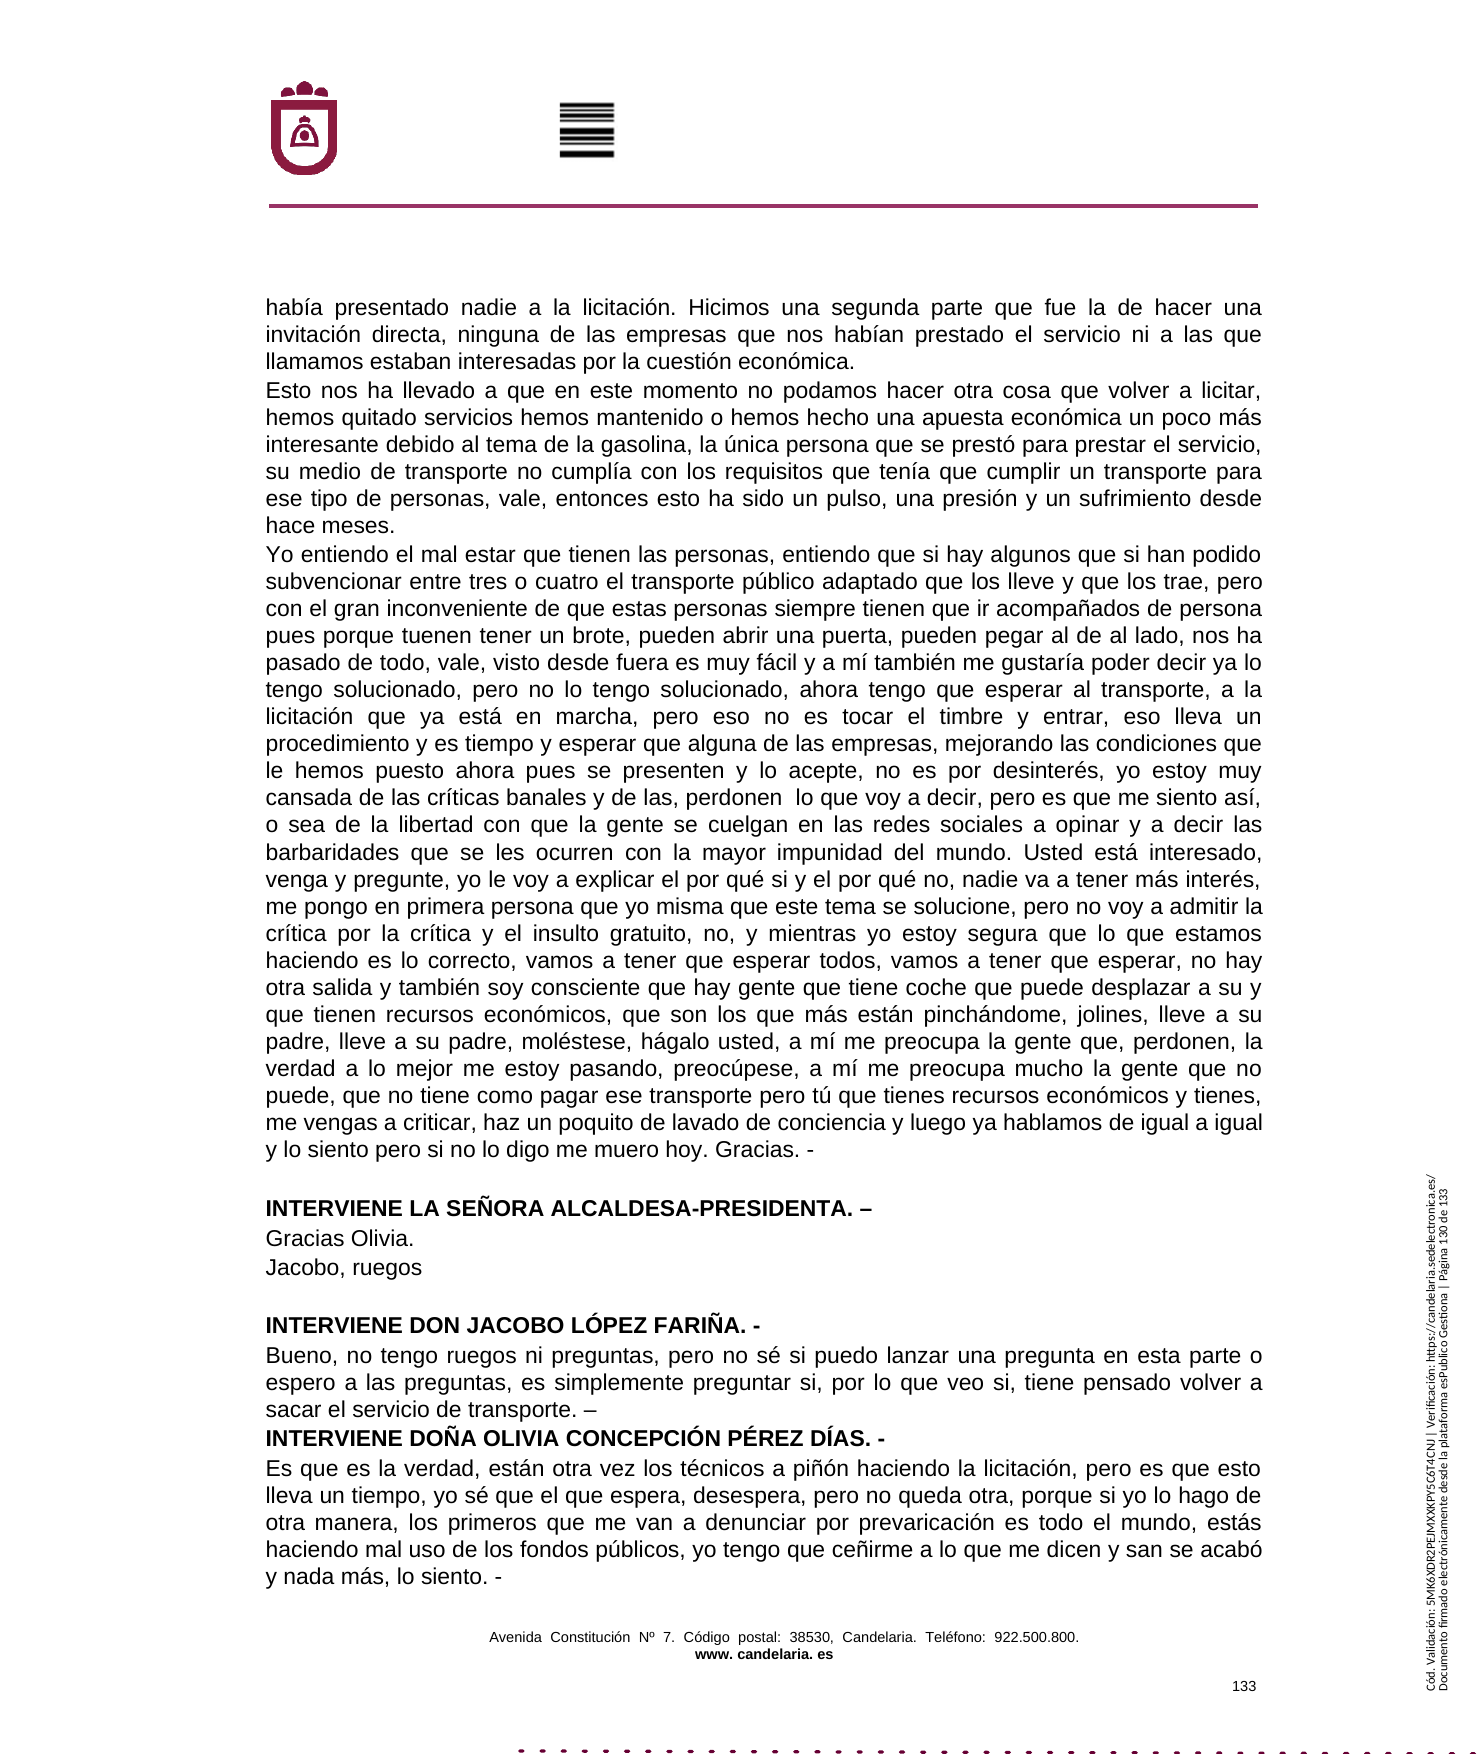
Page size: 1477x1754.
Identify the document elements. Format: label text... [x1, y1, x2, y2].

text había presentado nadie a la licitación. Hicimos una segunda parte que fue la de hacer una invitación directa, ninguna de las empresas que nos habían prestado el servicio ni a las que llamamos estaban interesadas por la cuestión económica. [265, 294, 1263, 374]
text Yo entiendo el mal estar que tienen las personas, entiendo que si hay algunos que si han podido subvencionar entre tres o cuatro el transporte público adaptado que los lleve y que los trae, pero con el gran inconveniente de que estas personas siempre tienen que ir acompañados de persona pues porque tuenen tener un brote, pueden abrir una puerta, pueden pegar al de al lado, nos ha pasado de todo, vale, visto desde fuera es muy fácil y a mí también me gustaría poder decir ya lo tengo solucionado, pero no lo tengo solucionado, ahora tengo que esperar al transporte, a la licitación que ya está en marcha, pero eso no es tocar el timbre y entrar, eso lleva un procedimiento y es tiempo y esperar que alguna de las empresas, mejorando las condiciones que le hemos puesto ahora pues se presenten y lo acepte, no es por desinterés, yo estoy muy cansada de las críticas banales y de las, perdonen lo que voy a decir, pero es que me siento así, o sea de la libertad con que la gente se cuelgan en las redes sociales a opinar y a decir las barbaridades que se les ocurren con la mayor impunidad del mundo. Usted está interesado, venga y pregunte, yo le voy a explicar el por qué si y el por qué no, nadie va a tener más interés, me pongo en primera persona que yo misma que este tema se solucione, pero no voy a admitir la crítica por la crítica y el insulto gratuito, no, y mientras yo estoy segura que lo que estamos haciendo es lo correcto, vamos a tener que esperar todos, vamos a tener que esperar, no hay otra salida y también soy consciente que hay gente que tiene coche que puede desplazar a su y que tienen recursos económicos, que son los que más están pinchándome, jolines, lleve a su padre, lleve a su padre, moléstese, hágalo usted, a mí me preocupa la gente que, perdonen, la verdad a lo mejor me estoy pasando, preocúpese, a mí me preocupa mucho la gente que no puede, que no tiene como pagar ese transporte pero tú que tienes recursos económicos y tienes, me vengas a criticar, haz un poquito de lavado de conciencia y luego ya hablamos de igual a igual y lo siento pero si no lo digo me muero hoy. Gracias. - [265, 541, 1263, 1163]
text Gracias Olivia. [265, 1225, 1263, 1251]
text Jacobo, ruegos [265, 1253, 1263, 1280]
text INTERVIENE LA SEÑORA ALCALDESA-PRESIDENTA. – [265, 1195, 1263, 1221]
text Esto nos ha llevado a que en este momento no podamos hacer otra cosa que volver a licitar, hemos quitado servicios hemos mantenido o hemos hecho una apuesta económica un poco más interesante debido al tema de la gasolina, la única persona que se prestó para prestar el servicio, su medio de transporte no cumplía con los requisitos que tenía que cumplir un transporte para ese tipo de personas, vale, entonces esto ha sido un pulso, una presión y un sufrimiento desde hace meses. [265, 377, 1263, 538]
text Bueno, no tengo ruegos ni preguntas, pero no sé si puedo lanzar una pregunta en esta parte o espero a las preguntas, es simplemente preguntar si, por lo que veo si, tiene pensado volver a sacar el servicio de transporte. – [265, 1342, 1263, 1422]
text INTERVIENE DOÑA OLIVIA CONCEPCIÓN PÉREZ DÍAS. - [265, 1425, 1263, 1451]
text Es que es la verdad, están otra vez los técnicos a piñón haciendo la licitación, pero es que esto lleva un tiempo, yo sé que el que espera, desespera, pero no queda otra, porque si yo lo hago de otra manera, los primeros que me van a denunciar por prevaricación es todo el mundo, estás haciendo mal uso de los fondos públicos, yo tengo que ceñirme a lo que me dicen y san se acabó y nada más, lo siento. - [265, 1455, 1263, 1589]
text INTERVIENE DON JACOBO LÓPEZ FARIÑA. - [265, 1312, 1263, 1338]
